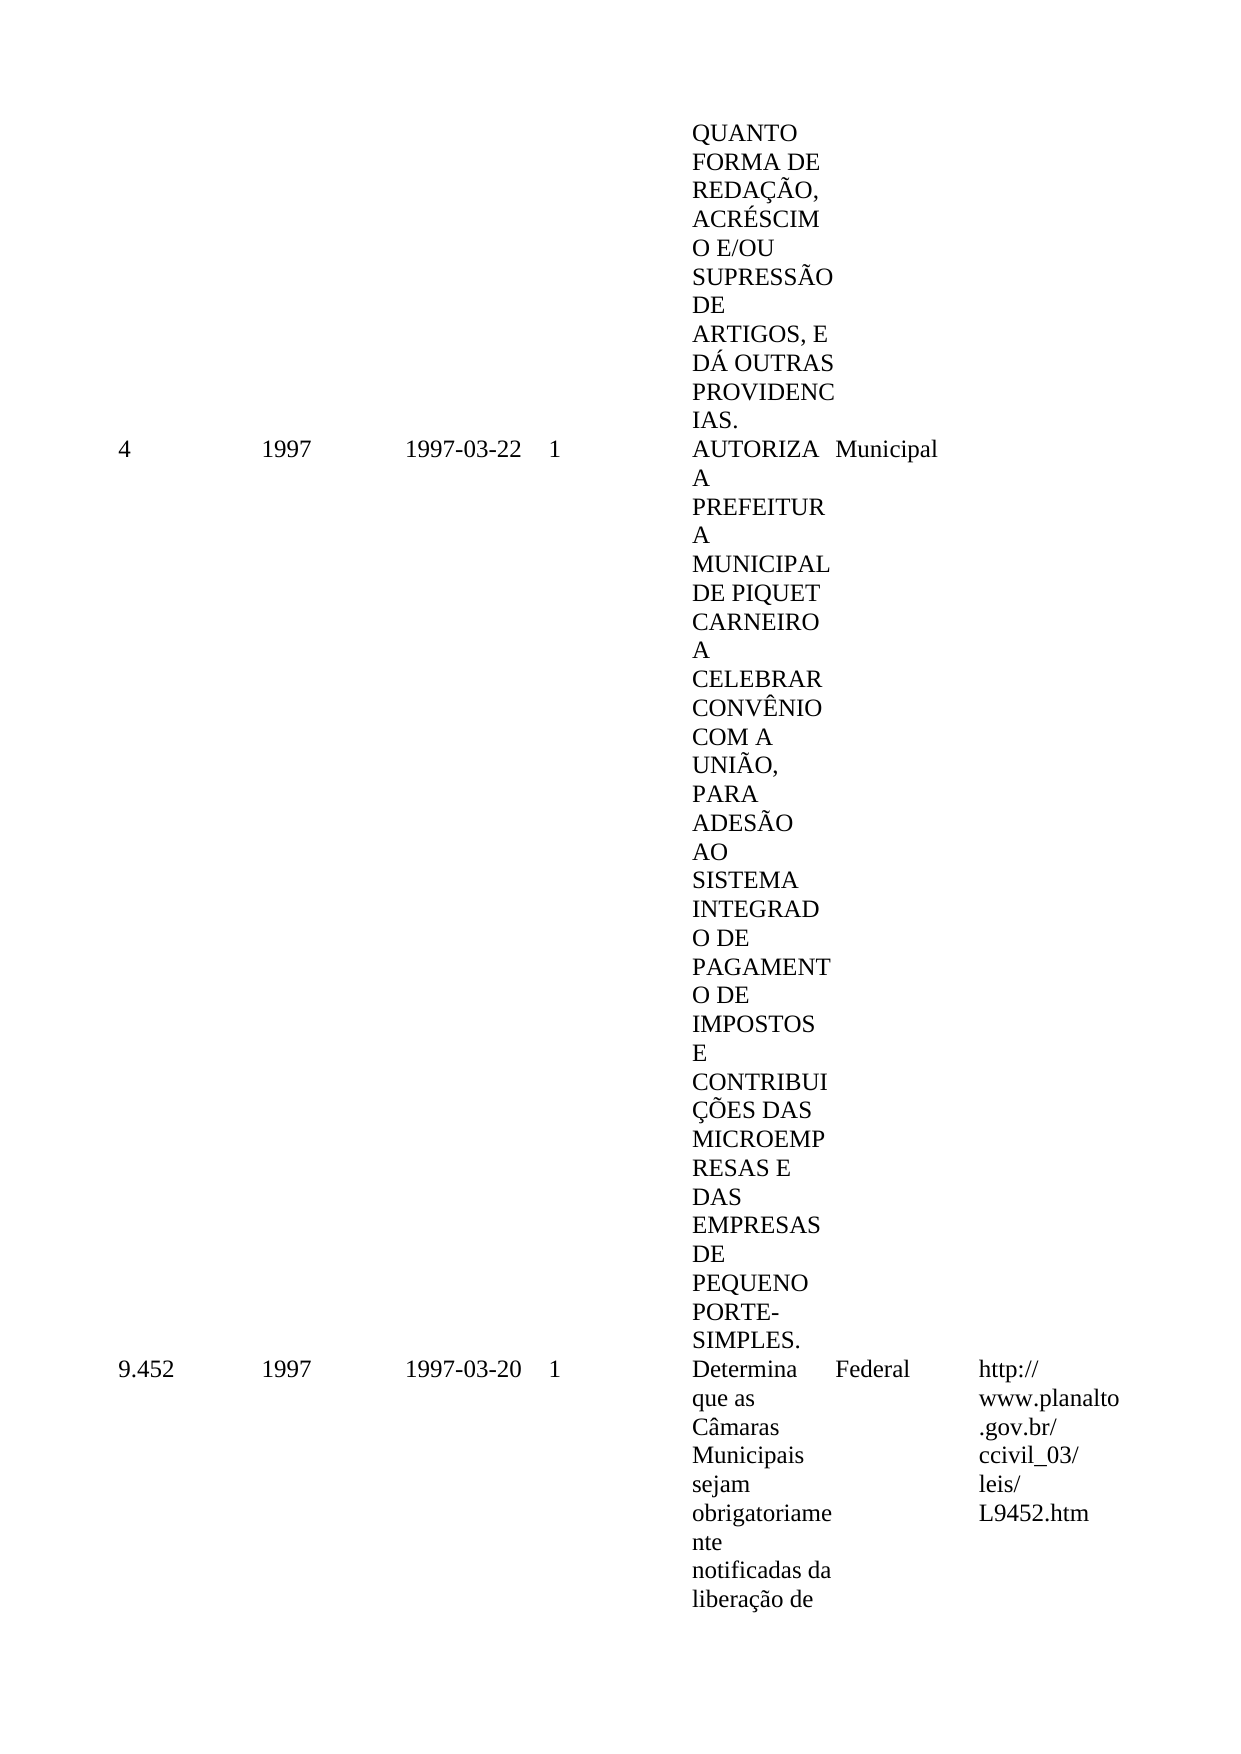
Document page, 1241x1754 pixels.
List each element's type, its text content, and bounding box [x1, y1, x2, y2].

table_cell 1997 [261, 1354, 405, 1613]
table_cell http://www.planalto.gov.br/ccivil_03/leis/L9452.htm [979, 1354, 1122, 1613]
table_cell [979, 434, 1122, 1354]
table_cell AUTORIZA A PREFEITURA MUNICIPAL DE PIQUET CARNEIRO A CELEBRAR CONVÊNIO COM A UNIÃO, PARA ADESÃO AO SISTEMA INTEGRADO DE PAGAMENTO DE IMPOSTOS E CONTRIBUIÇÕES DAS MICROEMPRESAS E DAS EMPRESAS DE PEQUENO PORTE-SIMPLES. [692, 434, 835, 1354]
table_cell [979, 118, 1122, 434]
table_cell [405, 118, 548, 434]
table_cell Federal [835, 1354, 979, 1613]
table_cell [548, 118, 692, 434]
table_cell QUANTO FORMA DE REDAÇÃO, ACRÉSCIMO E/OU SUPRESSÃO DE ARTIGOS, E DÁ OUTRAS PROVIDENCIAS. [692, 118, 835, 434]
table_cell Determina que as Câmaras Municipais sejam obrigatoriamente notificadas da liberação de [692, 1354, 835, 1613]
table_cell 4 [118, 434, 261, 1354]
table_cell 1 [548, 1354, 692, 1613]
table_cell Municipal [835, 434, 979, 1354]
table_cell [118, 118, 261, 434]
table_cell [835, 118, 979, 434]
table_cell 1997-03-20 [405, 1354, 548, 1613]
table_cell 1 [548, 434, 692, 1354]
table_cell 1997 [261, 434, 405, 1354]
table_cell 9.452 [118, 1354, 261, 1613]
table_cell 1997-03-22 [405, 434, 548, 1354]
table_cell [261, 118, 405, 434]
